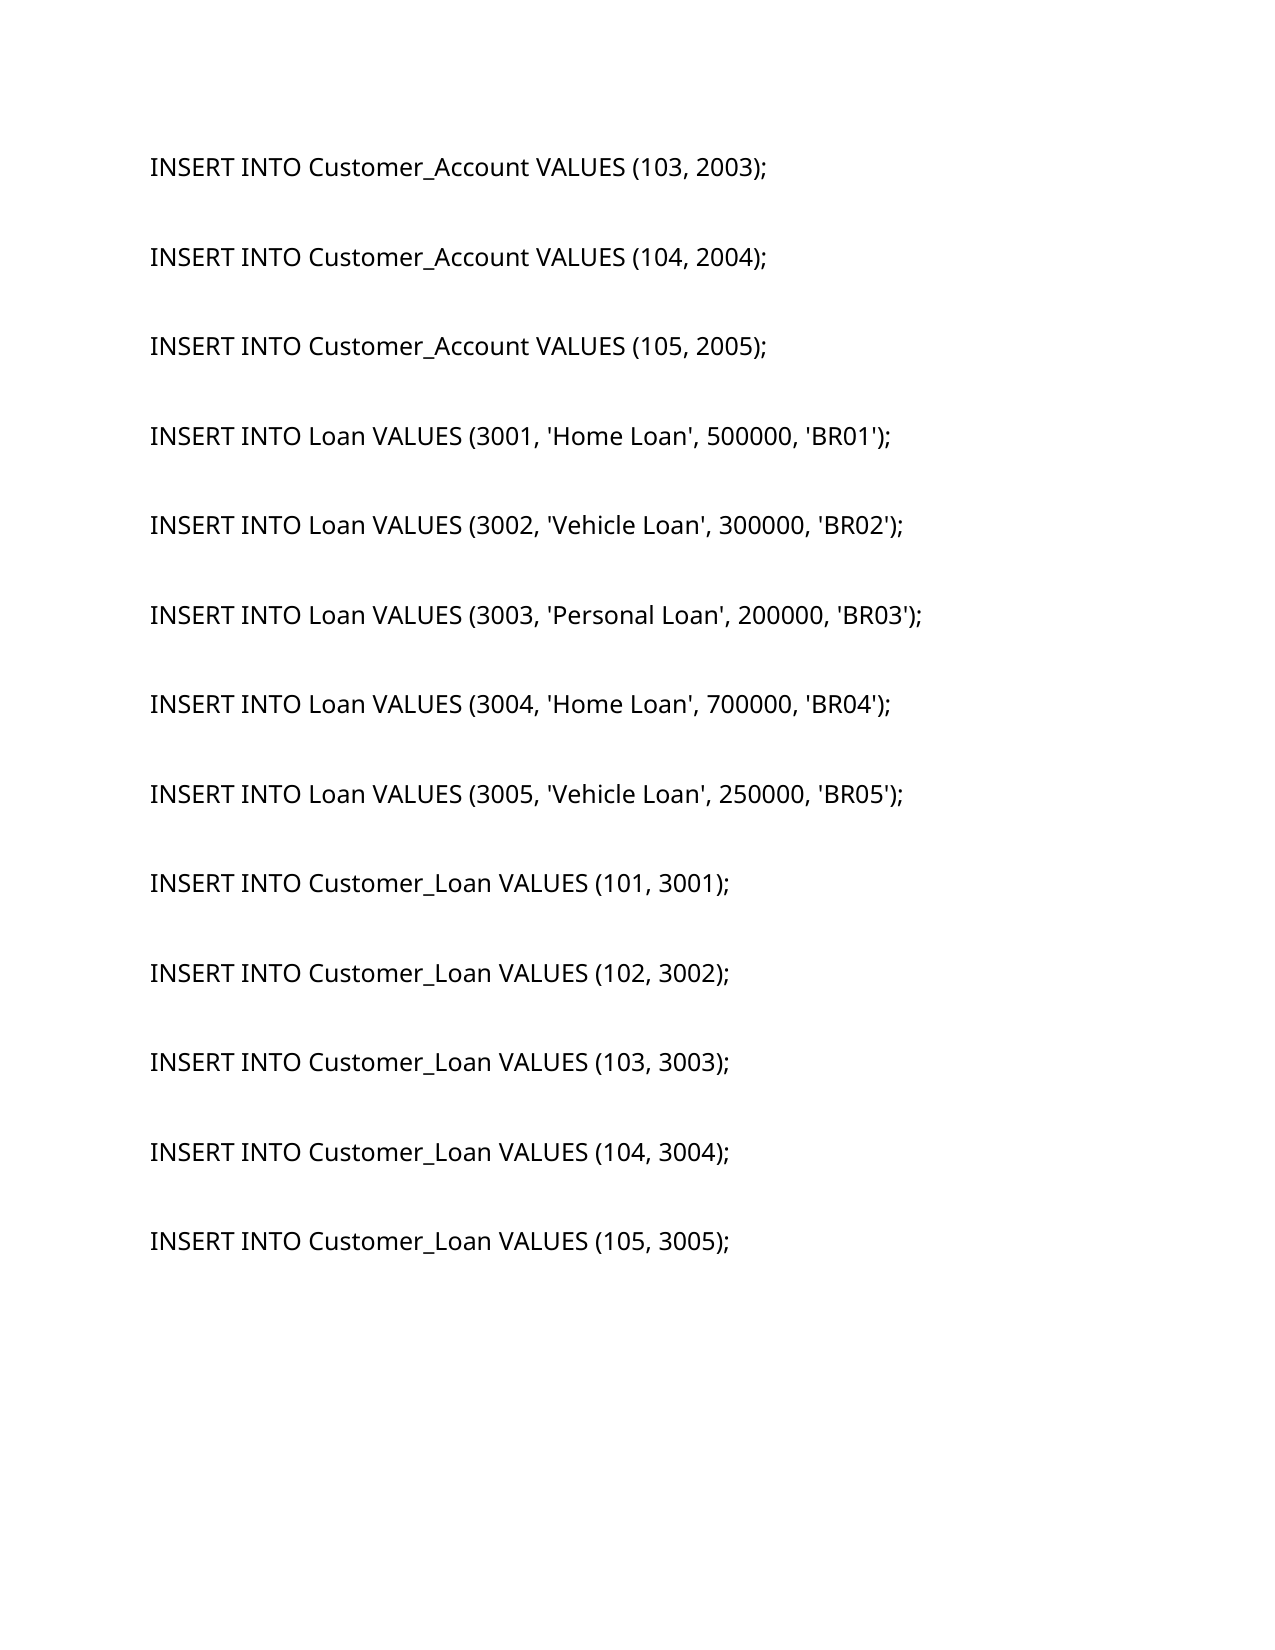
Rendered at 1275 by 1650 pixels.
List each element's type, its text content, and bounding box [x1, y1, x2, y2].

text INSERT INTO Customer_Loan VALUES (102, 3002); [150, 955, 1125, 989]
text INSERT INTO Customer_Loan VALUES (105, 3005); [150, 1224, 1125, 1258]
text INSERT INTO Customer_Loan VALUES (104, 3004); [150, 1134, 1125, 1168]
text INSERT INTO Customer_Account VALUES (103, 2003); [150, 150, 1125, 184]
text INSERT INTO Loan VALUES (3001, 'Home Loan', 500000, 'BR01'); [150, 418, 1125, 452]
text INSERT INTO Loan VALUES (3005, 'Vehicle Loan', 250000, 'BR05'); [150, 776, 1125, 810]
text INSERT INTO Loan VALUES (3004, 'Home Loan', 700000, 'BR04'); [150, 687, 1125, 721]
text INSERT INTO Customer_Account VALUES (105, 2005); [150, 329, 1125, 363]
text INSERT INTO Loan VALUES (3003, 'Personal Loan', 200000, 'BR03'); [150, 597, 1125, 631]
text INSERT INTO Customer_Loan VALUES (103, 3003); [150, 1045, 1125, 1079]
text INSERT INTO Customer_Loan VALUES (101, 3001); [150, 866, 1125, 900]
text INSERT INTO Loan VALUES (3002, 'Vehicle Loan', 300000, 'BR02'); [150, 508, 1125, 542]
text INSERT INTO Customer_Account VALUES (104, 2004); [150, 239, 1125, 273]
